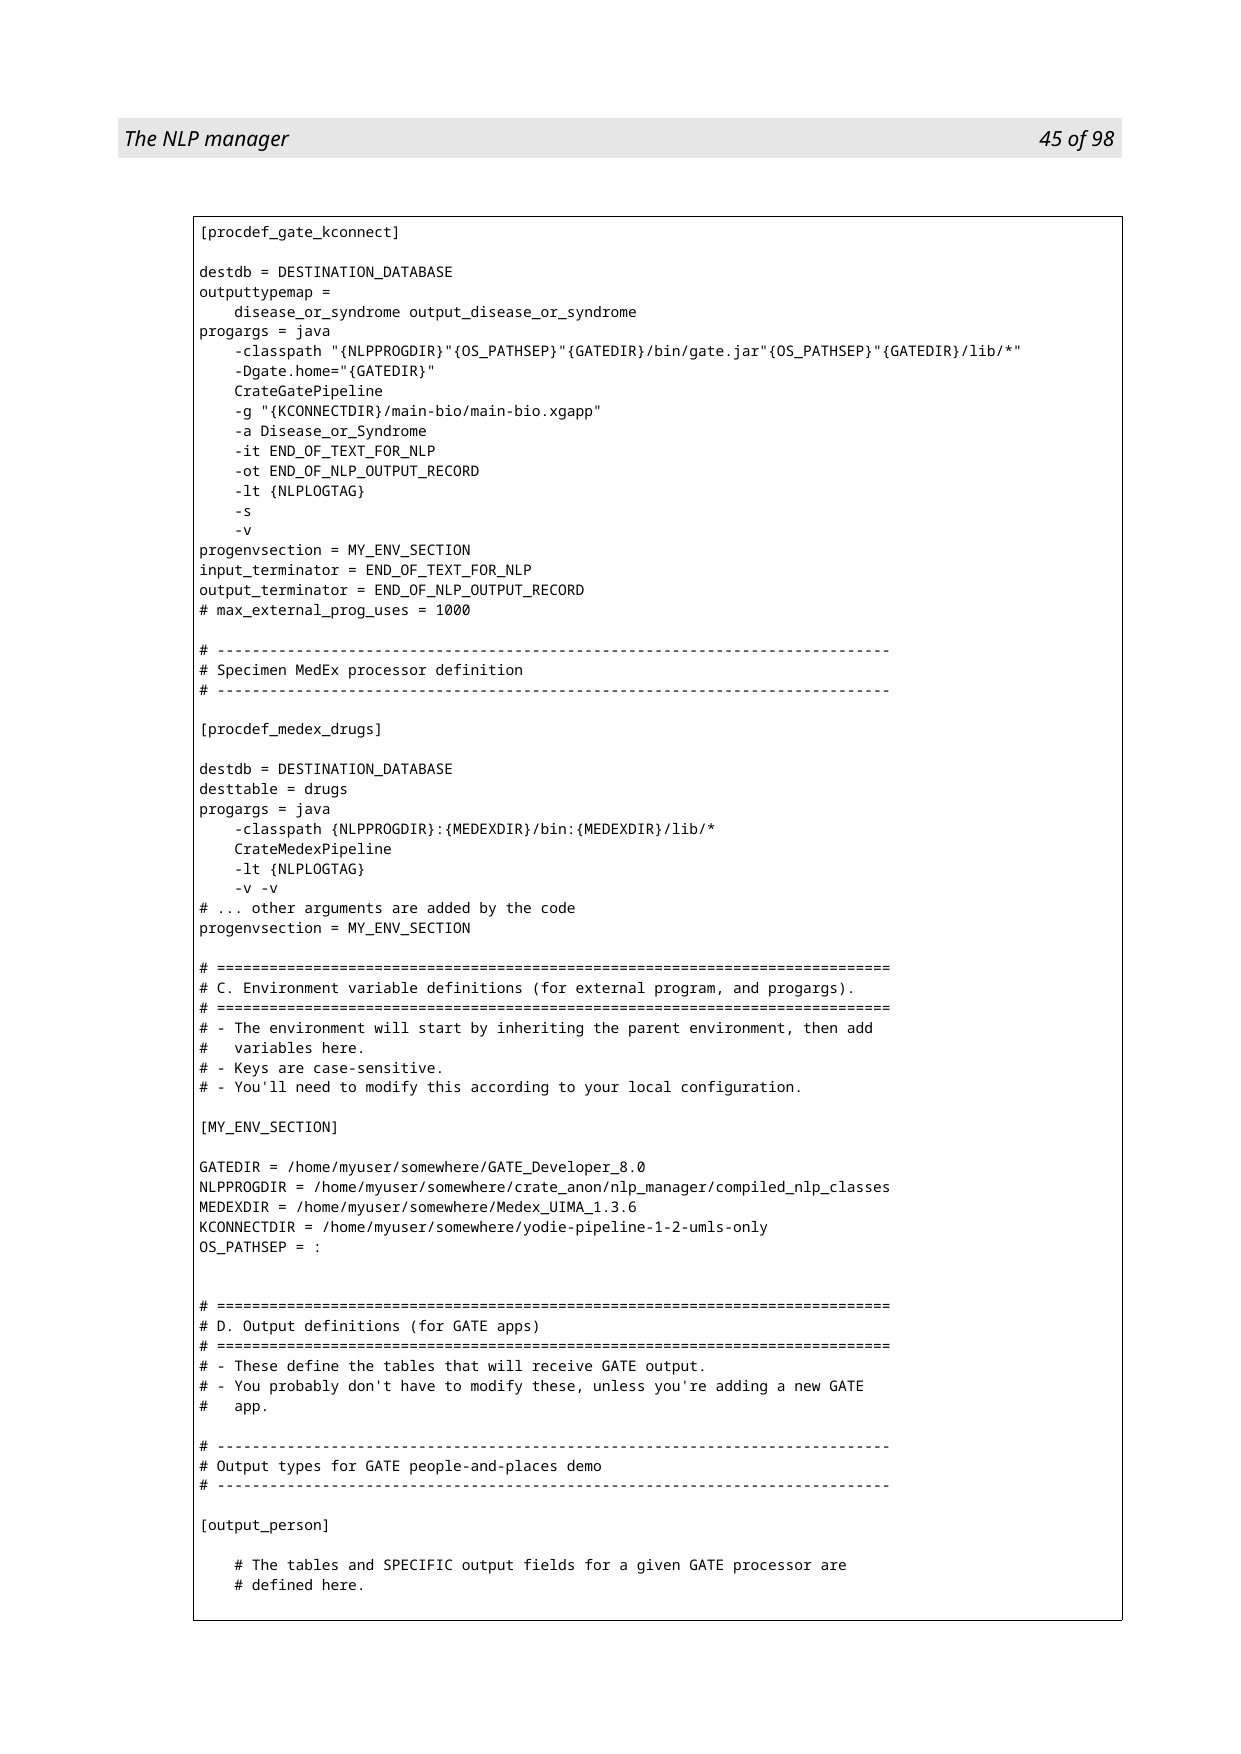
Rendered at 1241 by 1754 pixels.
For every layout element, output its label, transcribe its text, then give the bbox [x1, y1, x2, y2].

table_header ----------------------------------------------------------------------------- [procdef_gate_kconnect] destdb = DESTINATION_DATABASE outputtypemap = disease_or_syndrome output_disease_or_syndrome progargs = java -classpath "{NLPPROGDIR}"{OS_PATHSEP}"{GATEDIR}/bin/gate.jar"{OS_PATHSEP}"{GATEDIR}/lib/*" -Dgate.home="{GATEDIR}" CrateGatePipeline -g "{KCONNECTDIR}/main-bio/main-bio.xgapp" -a Disease_or_Syndrome -it END_OF_TEXT_FOR_NLP -ot END_OF_NLP_OUTPUT_RECORD -lt {NLPLOGTAG} -s -v progenvsection = MY_ENV_SECTION input_terminator = END_OF_TEXT_FOR_NLP output_terminator = END_OF_NLP_OUTPUT_RECORD # max_external_prog_uses = 1000 # ----------------------------------------------------------------------------- # Specimen MedEx processor definition # ----------------------------------------------------------------------------- [procdef_medex_drugs] destdb = DESTINATION_DATABASE desttable = drugs progargs = java -classpath {NLPPROGDIR}:{MEDEXDIR}/bin:{MEDEXDIR}/lib/* CrateMedexPipeline -lt {NLPLOGTAG} -v -v # ... other arguments are added by the code progenvsection = MY_ENV_SECTION # ============================================================================= # C. Environment variable definitions (for external program, and progargs). # ============================================================================= # - The environment will start by inheriting the parent environment, then add # variables here. # - Keys are case-sensitive. # - You'll need to modify this according to your local configuration. [MY_ENV_SECTION] GATEDIR = /home/myuser/somewhere/GATE_Developer_8.0 NLPPROGDIR = /home/myuser/somewhere/crate_anon/nlp_manager/compiled_nlp_classes MEDEXDIR = /home/myuser/somewhere/Medex_UIMA_1.3.6 KCONNECTDIR = /home/myuser/somewhere/yodie-pipeline-1-2-umls-only OS_PATHSEP = : # ============================================================================= # D. Output definitions (for GATE apps) # ============================================================================= # - These define the tables that will receive GATE output. # - You probably don't have to modify these, unless you're adding a new GATE # app. # ----------------------------------------------------------------------------- # Output types for GATE people-and-places demo # ----------------------------------------------------------------------------- [output_person] # The tables and SPECIFIC output fields for a given GATE processor are # defined here. [194, 217, 1122, 1620]
